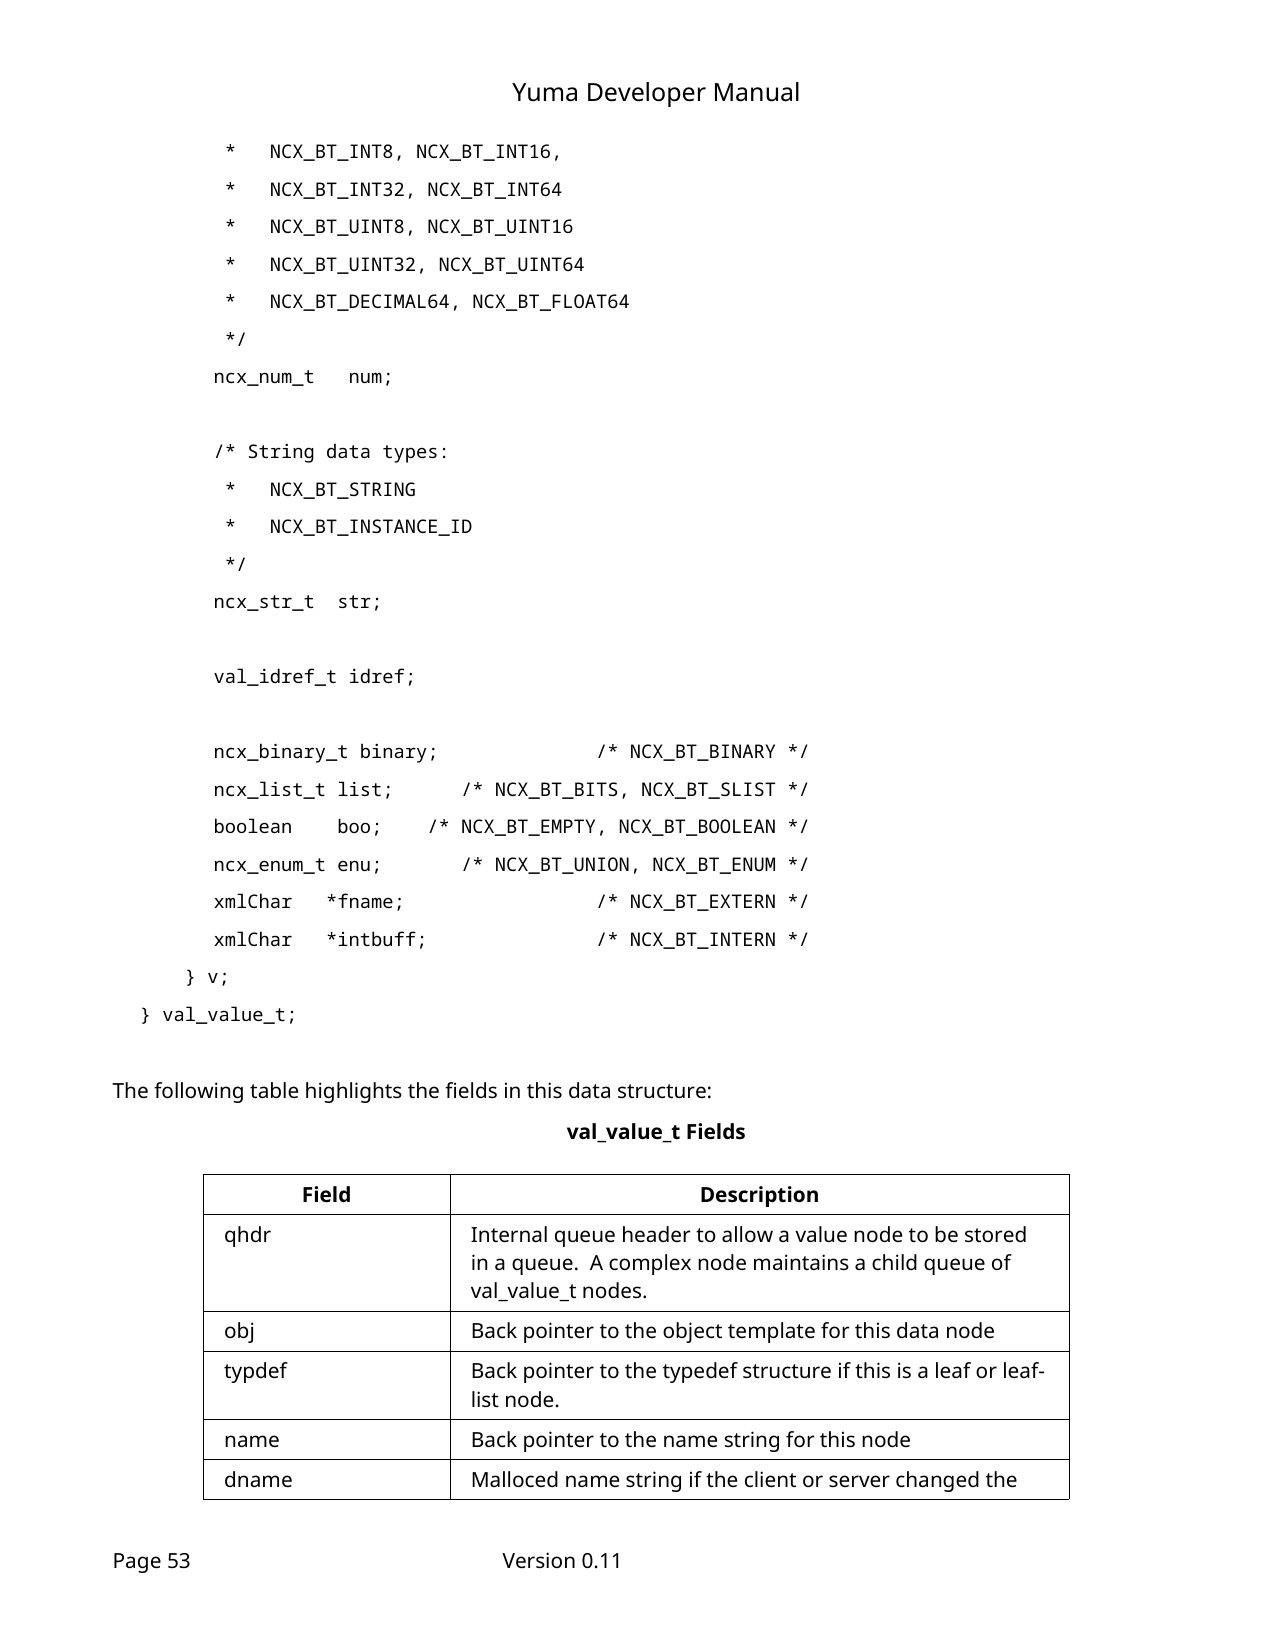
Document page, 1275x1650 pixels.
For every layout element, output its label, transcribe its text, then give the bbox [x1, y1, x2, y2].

text The following table highlights the fields in this data structure: [112, 1076, 1200, 1104]
text ncx_list_t list; /* NCX_BT_BITS, NCX_BT_SLIST */ [139, 776, 1200, 802]
text ncx_str_t str; [139, 588, 1200, 614]
text ncx_enum_t enu; /* NCX_BT_UNION, NCX_BT_ENUM */ [139, 851, 1200, 877]
text val_idref_t idref; [139, 663, 1200, 689]
text ncx_binary_t binary; /* NCX_BT_BINARY */ [139, 738, 1200, 764]
text */ [139, 551, 1200, 577]
text boolean boo; /* NCX_BT_EMPTY, NCX_BT_BOOLEAN */ [139, 813, 1200, 839]
text * NCX_BT_UINT32, NCX_BT_UINT64 [139, 251, 1200, 277]
table_header Description [451, 1175, 1069, 1214]
table_cell Back pointer to the name string for this node [451, 1420, 1069, 1459]
subtitle val_value_t Fields [127, 1117, 1185, 1145]
table_cell Malloced name string if the client or server changed the [451, 1460, 1069, 1499]
table_cell Back pointer to the typedef structure if this is a leaf or leaf-list node. [451, 1352, 1069, 1419]
text * NCX_BT_DECIMAL64, NCX_BT_FLOAT64 [139, 288, 1200, 314]
text * NCX_BT_UINT8, NCX_BT_UINT16 [139, 213, 1200, 239]
text * NCX_BT_INSTANCE_ID [139, 513, 1200, 539]
text */ [139, 326, 1200, 352]
table_cell Internal queue header to allow a value node to be stored in a queue. A complex node maintains a child queue of val_value_t nodes. [451, 1215, 1069, 1311]
text xmlChar *intbuff; /* NCX_BT_INTERN */ [139, 926, 1200, 952]
table_cell typdef [204, 1352, 450, 1419]
table_header Field [204, 1175, 450, 1214]
text } val_value_t; [139, 1001, 1200, 1027]
table_cell name [204, 1420, 450, 1459]
text xmlChar *fname; /* NCX_BT_EXTERN */ [139, 888, 1200, 914]
text /* String data types: [139, 438, 1200, 464]
text ncx_num_t num; [139, 363, 1200, 389]
text * NCX_BT_INT32, NCX_BT_INT64 [139, 176, 1200, 202]
text * NCX_BT_INT8, NCX_BT_INT16, [139, 138, 1200, 164]
text * NCX_BT_STRING [139, 476, 1200, 502]
table_cell obj [204, 1312, 450, 1351]
table_cell dname [204, 1460, 450, 1499]
table_cell Back pointer to the object template for this data node [451, 1312, 1069, 1351]
table_cell qhdr [204, 1215, 450, 1311]
text } v; [139, 963, 1200, 989]
